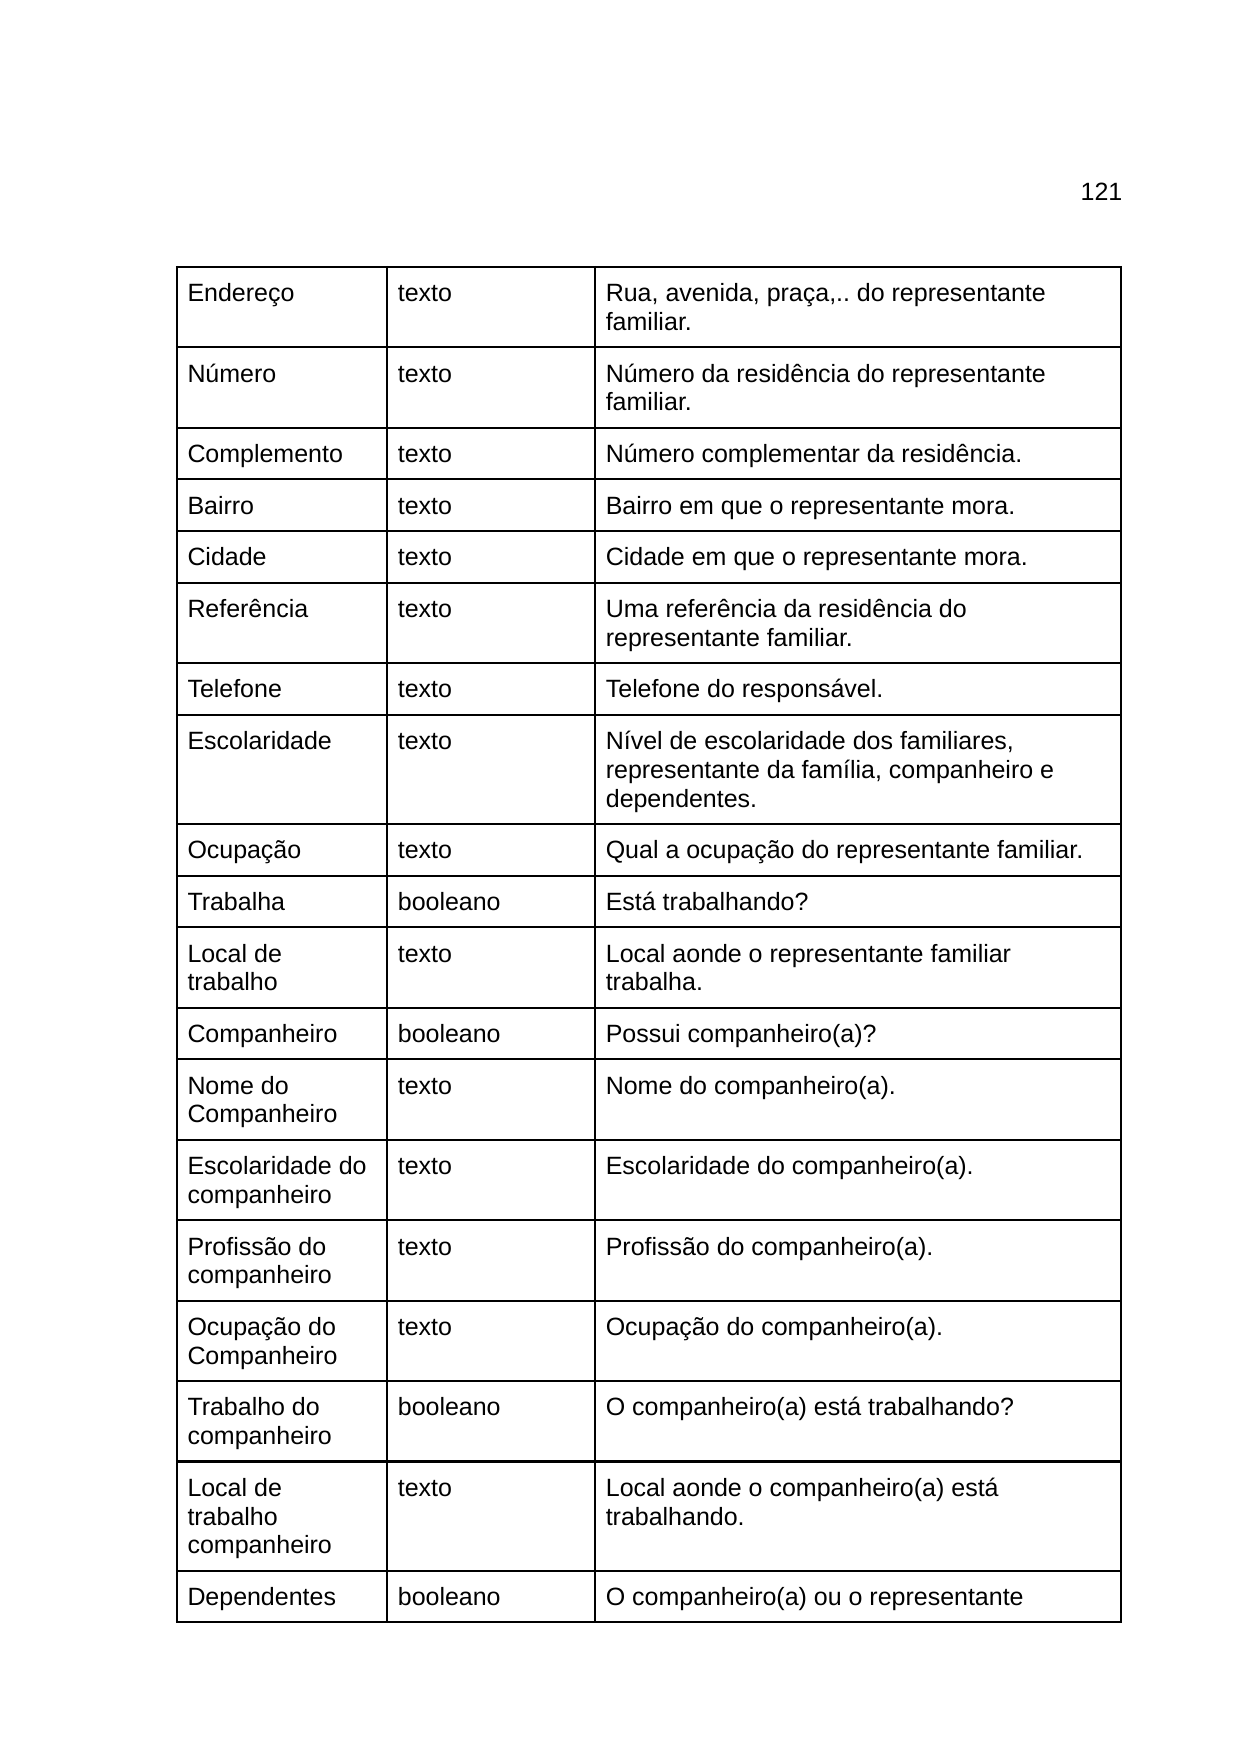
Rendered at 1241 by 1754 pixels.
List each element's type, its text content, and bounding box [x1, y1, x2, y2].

table_cell Ocupação [178, 825, 386, 874]
table_cell Número complementar da residência. [596, 429, 1120, 478]
table_cell Complemento [178, 429, 386, 478]
table_cell O companheiro(a) ou o representante [596, 1572, 1120, 1621]
table_cell Nome do Companheiro [178, 1060, 386, 1139]
table_cell O companheiro(a) está trabalhando? [596, 1382, 1120, 1460]
table_cell Nível de escolaridade dos familiares, representante da família, companheiro e dependentes. [596, 716, 1120, 823]
table_cell Qual a ocupação do representante familiar. [596, 825, 1120, 874]
table_cell Profissão do companheiro(a). [596, 1221, 1120, 1299]
table_cell Uma referência da residência do representante familiar. [596, 584, 1120, 662]
table_cell Escolaridade [178, 716, 386, 823]
table_cell Cidade em que o representante mora. [596, 532, 1120, 582]
table_cell Telefone do responsável. [596, 664, 1120, 714]
table_cell Telefone [178, 664, 386, 714]
table_cell Local de trabalho [178, 928, 386, 1007]
table_cell texto [388, 1141, 594, 1219]
table_cell texto [388, 429, 594, 478]
table_cell Bairro em que o representante mora. [596, 480, 1120, 530]
table_cell Rua, avenida, praça,.. do representante familiar. [596, 268, 1120, 346]
table_cell booleano [388, 1572, 594, 1621]
table_cell Está trabalhando? [596, 877, 1120, 926]
table_cell Ocupação do companheiro(a). [596, 1302, 1120, 1380]
table_cell Ocupação do Companheiro [178, 1302, 386, 1380]
table_cell texto [388, 716, 594, 823]
table_cell Escolaridade do companheiro(a). [596, 1141, 1120, 1219]
table_cell Referência [178, 584, 386, 662]
table_cell Trabalho do companheiro [178, 1382, 386, 1460]
table_cell Trabalha [178, 877, 386, 926]
table_cell texto [388, 1221, 594, 1299]
table_cell Cidade [178, 532, 386, 582]
table_cell texto [388, 1302, 594, 1380]
table_cell booleano [388, 877, 594, 926]
table_cell texto [388, 1463, 594, 1569]
table_cell texto [388, 664, 594, 714]
table_cell texto [388, 928, 594, 1007]
table_cell texto [388, 825, 594, 874]
table_cell texto [388, 480, 594, 530]
table_cell Local aonde o companheiro(a) está trabalhando. [596, 1463, 1120, 1569]
table_cell texto [388, 532, 594, 582]
table_cell texto [388, 348, 594, 427]
table_cell Possui companheiro(a)? [596, 1009, 1120, 1058]
table_cell Local aonde o representante familiar trabalha. [596, 928, 1120, 1007]
table_cell Profissão do companheiro [178, 1221, 386, 1299]
table_cell texto [388, 268, 594, 346]
table_cell booleano [388, 1382, 594, 1460]
table_cell Escolaridade do companheiro [178, 1141, 386, 1219]
table_cell Dependentes [178, 1572, 386, 1621]
table_cell Local de trabalho companheiro [178, 1463, 386, 1569]
table_cell Número [178, 348, 386, 427]
table_cell texto [388, 584, 594, 662]
table_cell Nome do companheiro(a). [596, 1060, 1120, 1139]
table_cell Endereço [178, 268, 386, 346]
table_cell texto [388, 1060, 594, 1139]
table_cell Bairro [178, 480, 386, 530]
table_cell booleano [388, 1009, 594, 1058]
table_cell Número da residência do representante familiar. [596, 348, 1120, 427]
table_cell Companheiro [178, 1009, 386, 1058]
